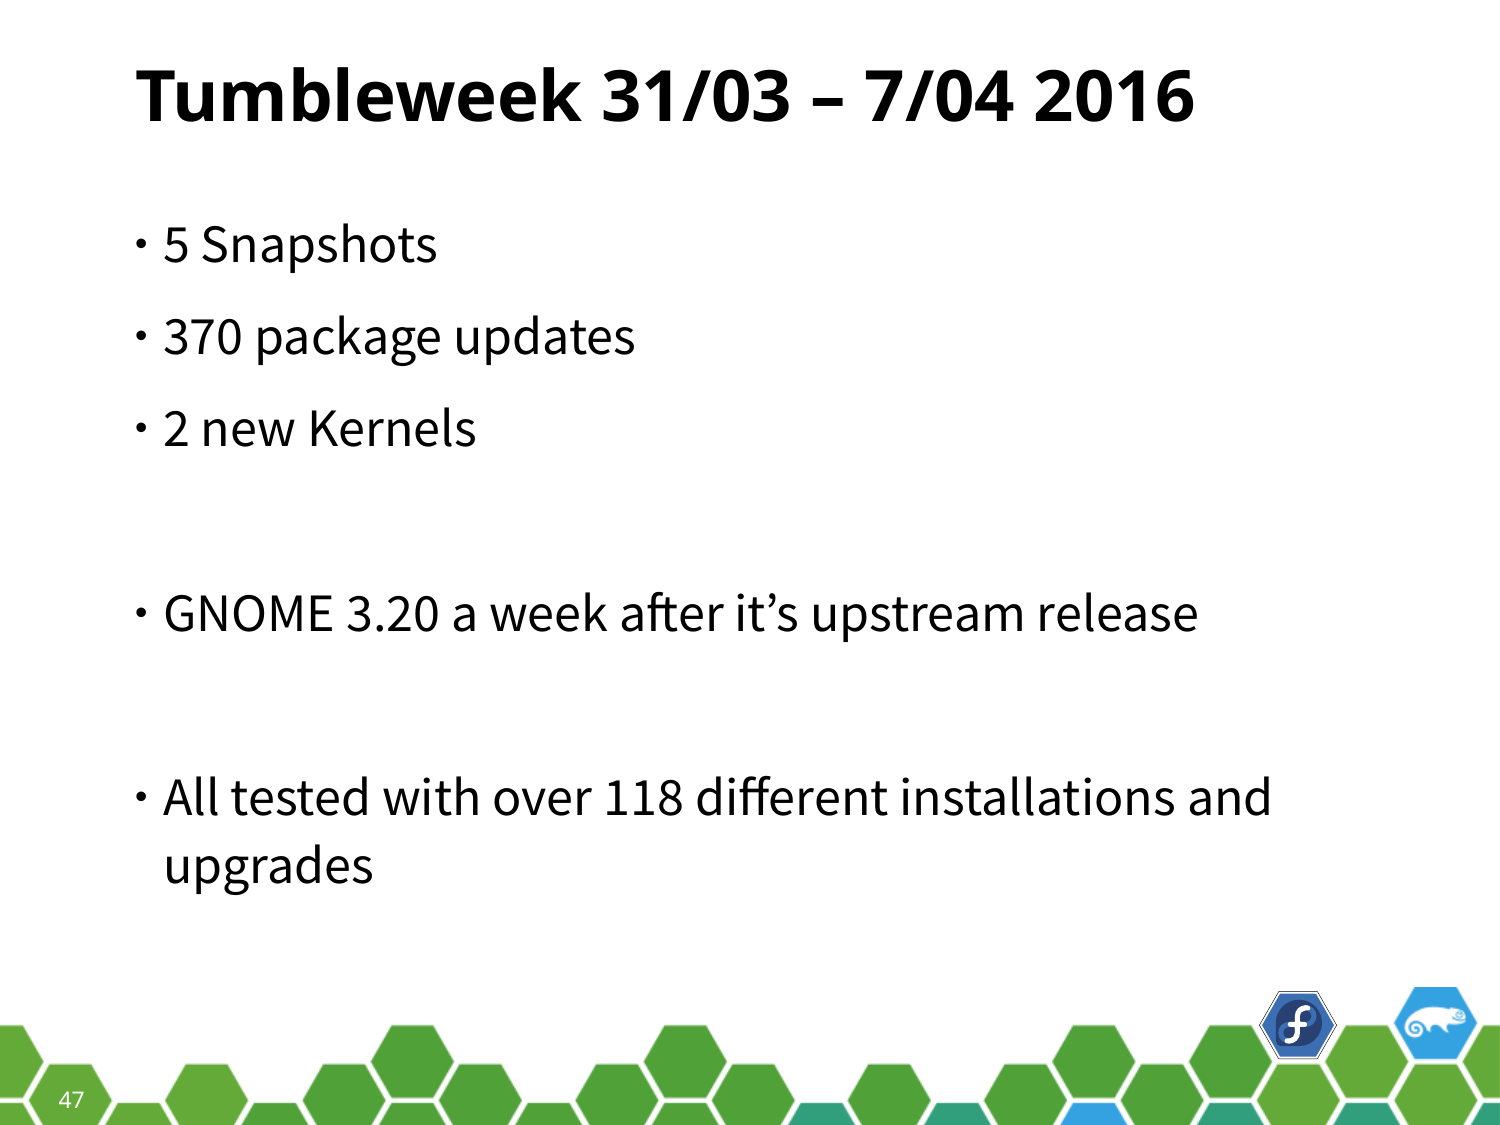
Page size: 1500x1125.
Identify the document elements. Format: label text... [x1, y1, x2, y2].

title Tumbleweek 31/03 – 7/04 2016 [135, 12, 1372, 175]
picture [0, 987, 1500, 1125]
list 5 Snapshots 370 package updates 2 new Kernels GNOME 3.20 a week after it’s upstream release All tested with over 118 different installations and upgrades [135, 208, 1372, 862]
